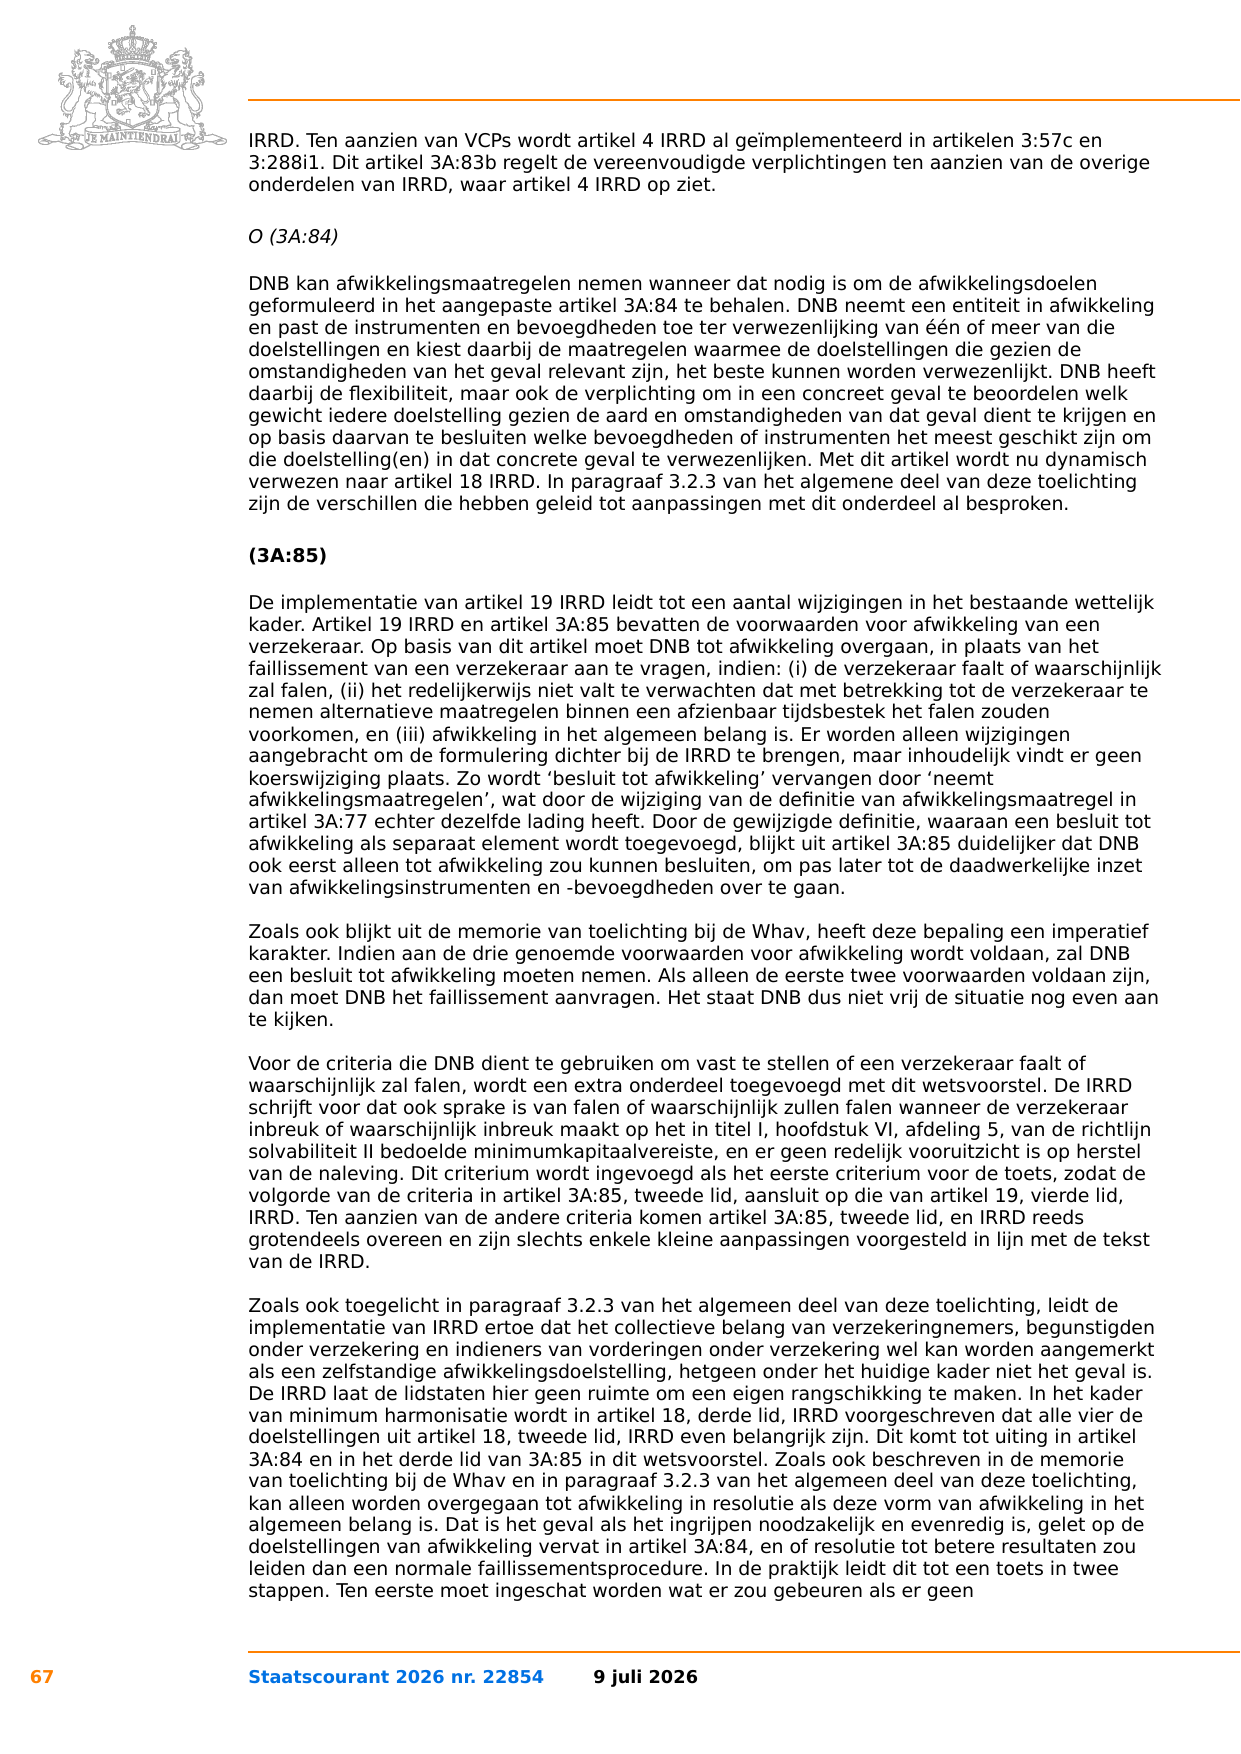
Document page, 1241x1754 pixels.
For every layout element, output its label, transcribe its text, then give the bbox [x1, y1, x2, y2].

text Voor de criteria die DNB dient te gebruiken om vast te stellen of een verzekeraar faalt of waarschijnlijk zal falen, wordt een extra onderdeel toegevoegd met dit wetsvoorstel. De IRRD schrijft voor dat ook sprake is van falen of waarschijnlijk zullen falen wanneer de verzekeraar inbreuk of waarschijnlijk inbreuk maakt op het in titel I, hoofdstuk VI, afdeling 5, van de richtlijn solvabiliteit II bedoelde minimumkapitaalvereiste, en er geen redelijk vooruitzicht is op herstel van de naleving. Dit criterium wordt ingevoegd als het eerste criterium voor de toets, zodat de volgorde van de criteria in artikel 3A:85, tweede lid, aansluit op die van artikel 19, vierde lid, IRRD. Ten aanzien van de andere criteria komen artikel 3A:85, tweede lid, en IRRD reeds grotendeels overeen en zijn slechts enkele kleine aanpassingen voorgesteld in lijn met de tekst van de IRRD. [248, 1053, 1163, 1273]
subtitle O (3A:84) [248, 226, 1163, 248]
subtitle (3A:85) [248, 544, 1163, 567]
text IRRD. Ten aanzien van VCPs wordt artikel 4 IRRD al geïmplementeerd in artikelen 3:57c en 3:288i1. Dit artikel 3A:83b regelt de vereenvoudigde verplichtingen ten aanzien van de overige onderdelen van IRRD, waar artikel 4 IRRD op ziet. [248, 130, 1163, 196]
text Zoals ook toegelicht in paragraaf 3.2.3 van het algemeen deel van deze toelichting, leidt de implementatie van IRRD ertoe dat het collectieve belang van verzekeringnemers, begunstigden onder verzekering en indieners van vorderingen onder verzekering wel kan worden aangemerkt als een zelfstandige afwikkelingsdoelstelling, hetgeen onder het huidige kader niet het geval is. De IRRD laat de lidstaten hier geen ruimte om een eigen rangschikking te maken. In het kader van minimum harmonisatie wordt in artikel 18, derde lid, IRRD voorgeschreven dat alle vier de doelstellingen uit artikel 18, tweede lid, IRRD even belangrijk zijn. Dit komt tot uiting in artikel 3A:84 en in het derde lid van 3A:85 in dit wetsvoorstel. Zoals ook beschreven in de memorie van toelichting bij de Whav en in paragraaf 3.2.3 van het algemeen deel van deze toelichting, kan alleen worden overgegaan tot afwikkeling in resolutie als deze vorm van afwikkeling in het algemeen belang is. Dat is het geval als het ingrijpen noodzakelijk en evenredig is, gelet op de doelstellingen van afwikkeling vervat in artikel 3A:84, en of resolutie tot betere resultaten zou leiden dan een normale faillissementsprocedure. In de praktijk leidt dit tot een toets in twee stappen. Ten eerste moet ingeschat worden wat er zou gebeuren als er geen [248, 1294, 1163, 1602]
picture [38, 25, 227, 150]
text DNB kan afwikkelingsmaatregelen nemen wanneer dat nodig is om de afwikkelingsdoelen geformuleerd in het aangepaste artikel 3A:84 te behalen. DNB neemt een entiteit in afwikkeling en past de instrumenten en bevoegdheden toe ter verwezenlijking van één of meer van die doelstellingen en kiest daarbij de maatregelen waarmee de doelstellingen die gezien de omstandigheden van het geval relevant zijn, het beste kunnen worden verwezenlijkt. DNB heeft daarbij de flexibiliteit, maar ook de verplichting om in een concreet geval te beoordelen welk gewicht iedere doelstelling gezien de aard en omstandigheden van dat geval dient te krijgen en op basis daarvan te besluiten welke bevoegdheden of instrumenten het meest geschikt zijn om die doelstelling(en) in dat concrete geval te verwezenlijken. Met dit artikel wordt nu dynamisch verwezen naar artikel 18 IRRD. In paragraaf 3.2.3 van het algemene deel van deze toelichting zijn de verschillen die hebben geleid tot aanpassingen met dit onderdeel al besproken. [248, 273, 1163, 514]
text Zoals ook blijkt uit de memorie van toelichting bij de Whav, heeft deze bepaling een imperatief karakter. Indien aan de drie genoemde voorwaarden voor afwikkeling wordt voldaan, zal DNB een besluit tot afwikkeling moeten nemen. Als alleen de eerste twee voorwaarden voldaan zijn, dan moet DNB het faillissement aanvragen. Het staat DNB dus niet vrij de situatie nog even aan te kijken. [248, 921, 1163, 1031]
text De implementatie van artikel 19 IRRD leidt tot een aantal wijzigingen in het bestaande wettelijk kader. Artikel 19 IRRD en artikel 3A:85 bevatten de voorwaarden voor afwikkeling van een verzekeraar. Op basis van dit artikel moet DNB tot afwikkeling overgaan, in plaats van het faillissement van een verzekeraar aan te vragen, indien: (i) de verzekeraar faalt of waarschijnlijk zal falen, (ii) het redelijkerwijs niet valt te verwachten dat met betrekking tot de verzekeraar te nemen alternatieve maatregelen binnen een afzienbaar tijdsbestek het falen zouden voorkomen, en (iii) afwikkeling in het algemeen belang is. Er worden alleen wijzigingen aangebracht om de formulering dichter bij de IRRD te brengen, maar inhoudelijk vindt er geen koerswijziging plaats. Zo wordt ‘besluit tot afwikkeling’ vervangen door ‘neemt afwikkelingsmaatregelen’, wat door de wijziging van de definitie van afwikkelingsmaatregel in artikel 3A:77 echter dezelfde lading heeft. Door de gewijzigde definitie, waaraan een besluit tot afwikkeling als separaat element wordt toegevoegd, blijkt uit artikel 3A:85 duidelijker dat DNB ook eerst alleen tot afwikkeling zou kunnen besluiten, om pas later tot de daadwerkelijke inzet van afwikkelingsinstrumenten en -bevoegdheden over te gaan. [248, 592, 1163, 899]
